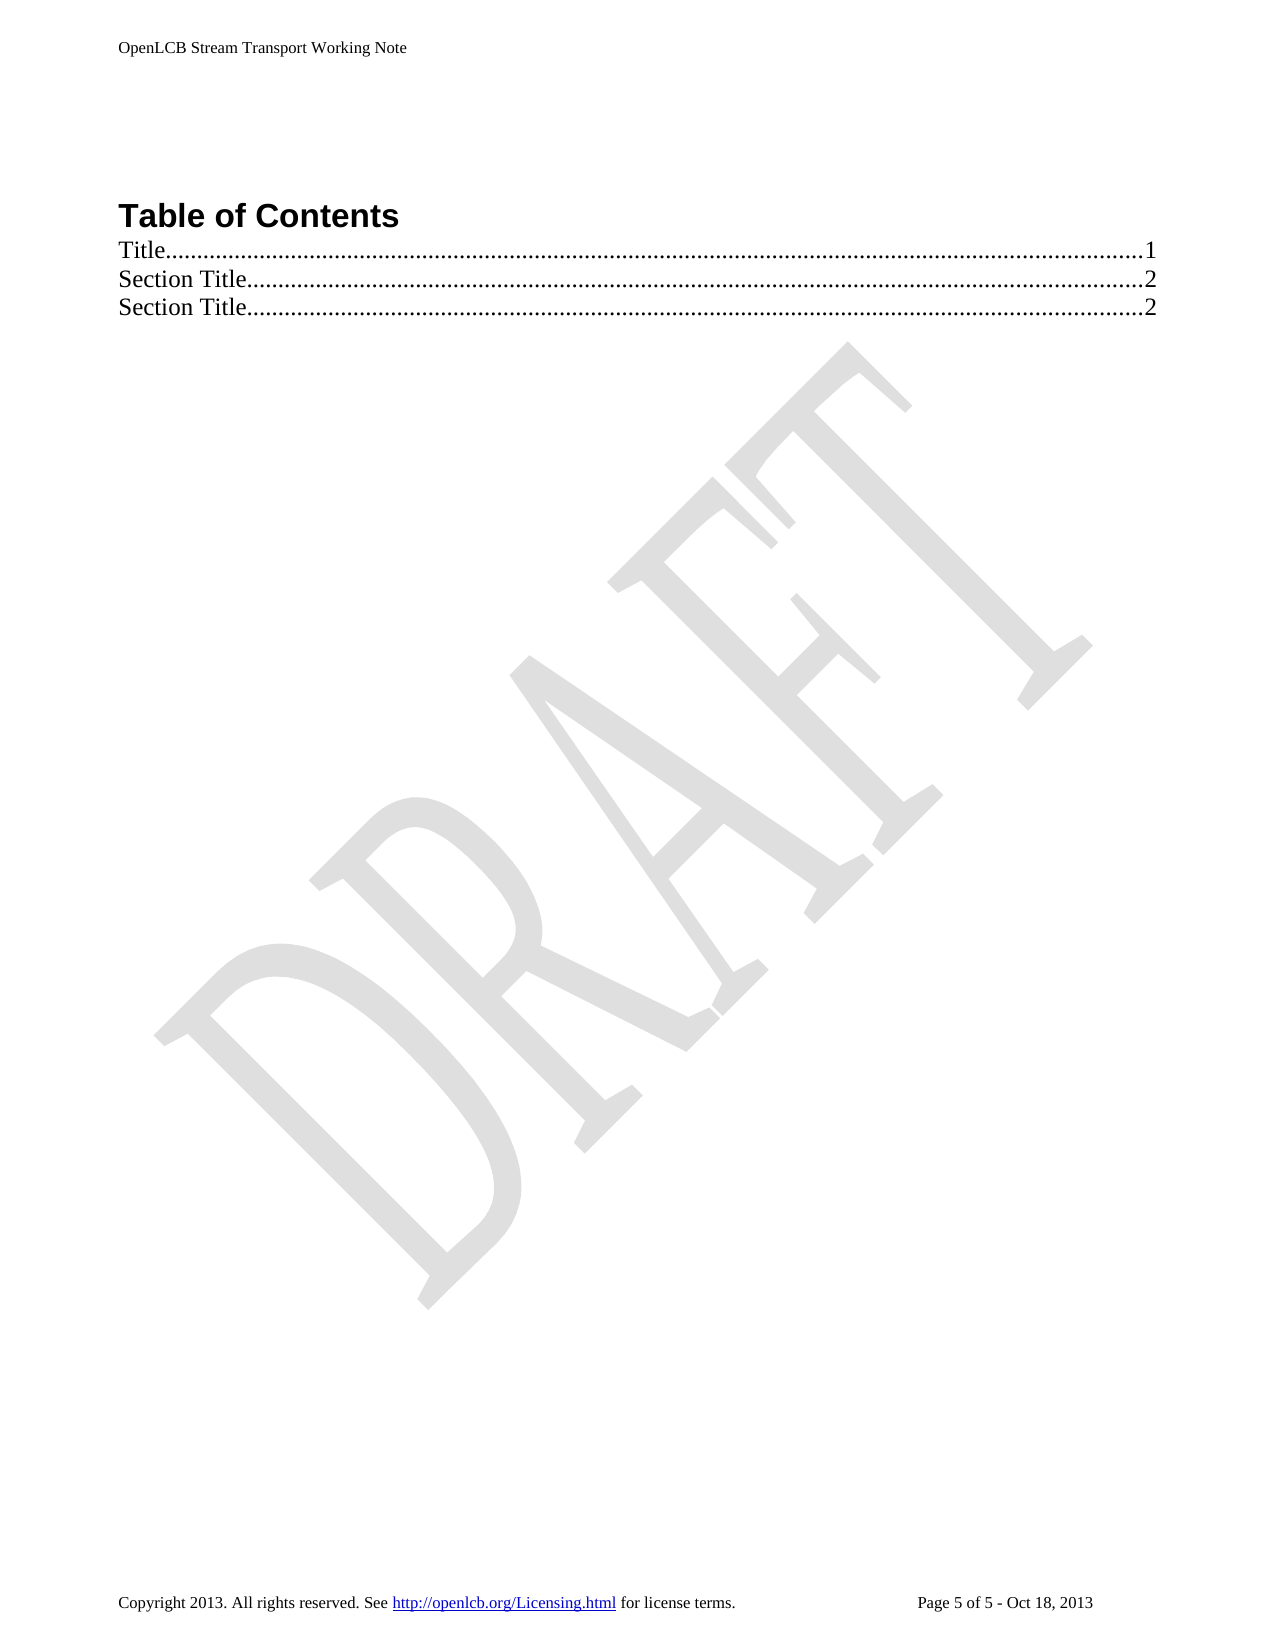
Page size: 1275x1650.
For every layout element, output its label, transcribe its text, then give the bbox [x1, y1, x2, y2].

text Title 1 [118, 235, 1157, 264]
subtitle Table of Contents [118, 196, 1157, 235]
text Section Title 2 [118, 292, 1157, 321]
text Section Title 2 [118, 264, 1157, 292]
